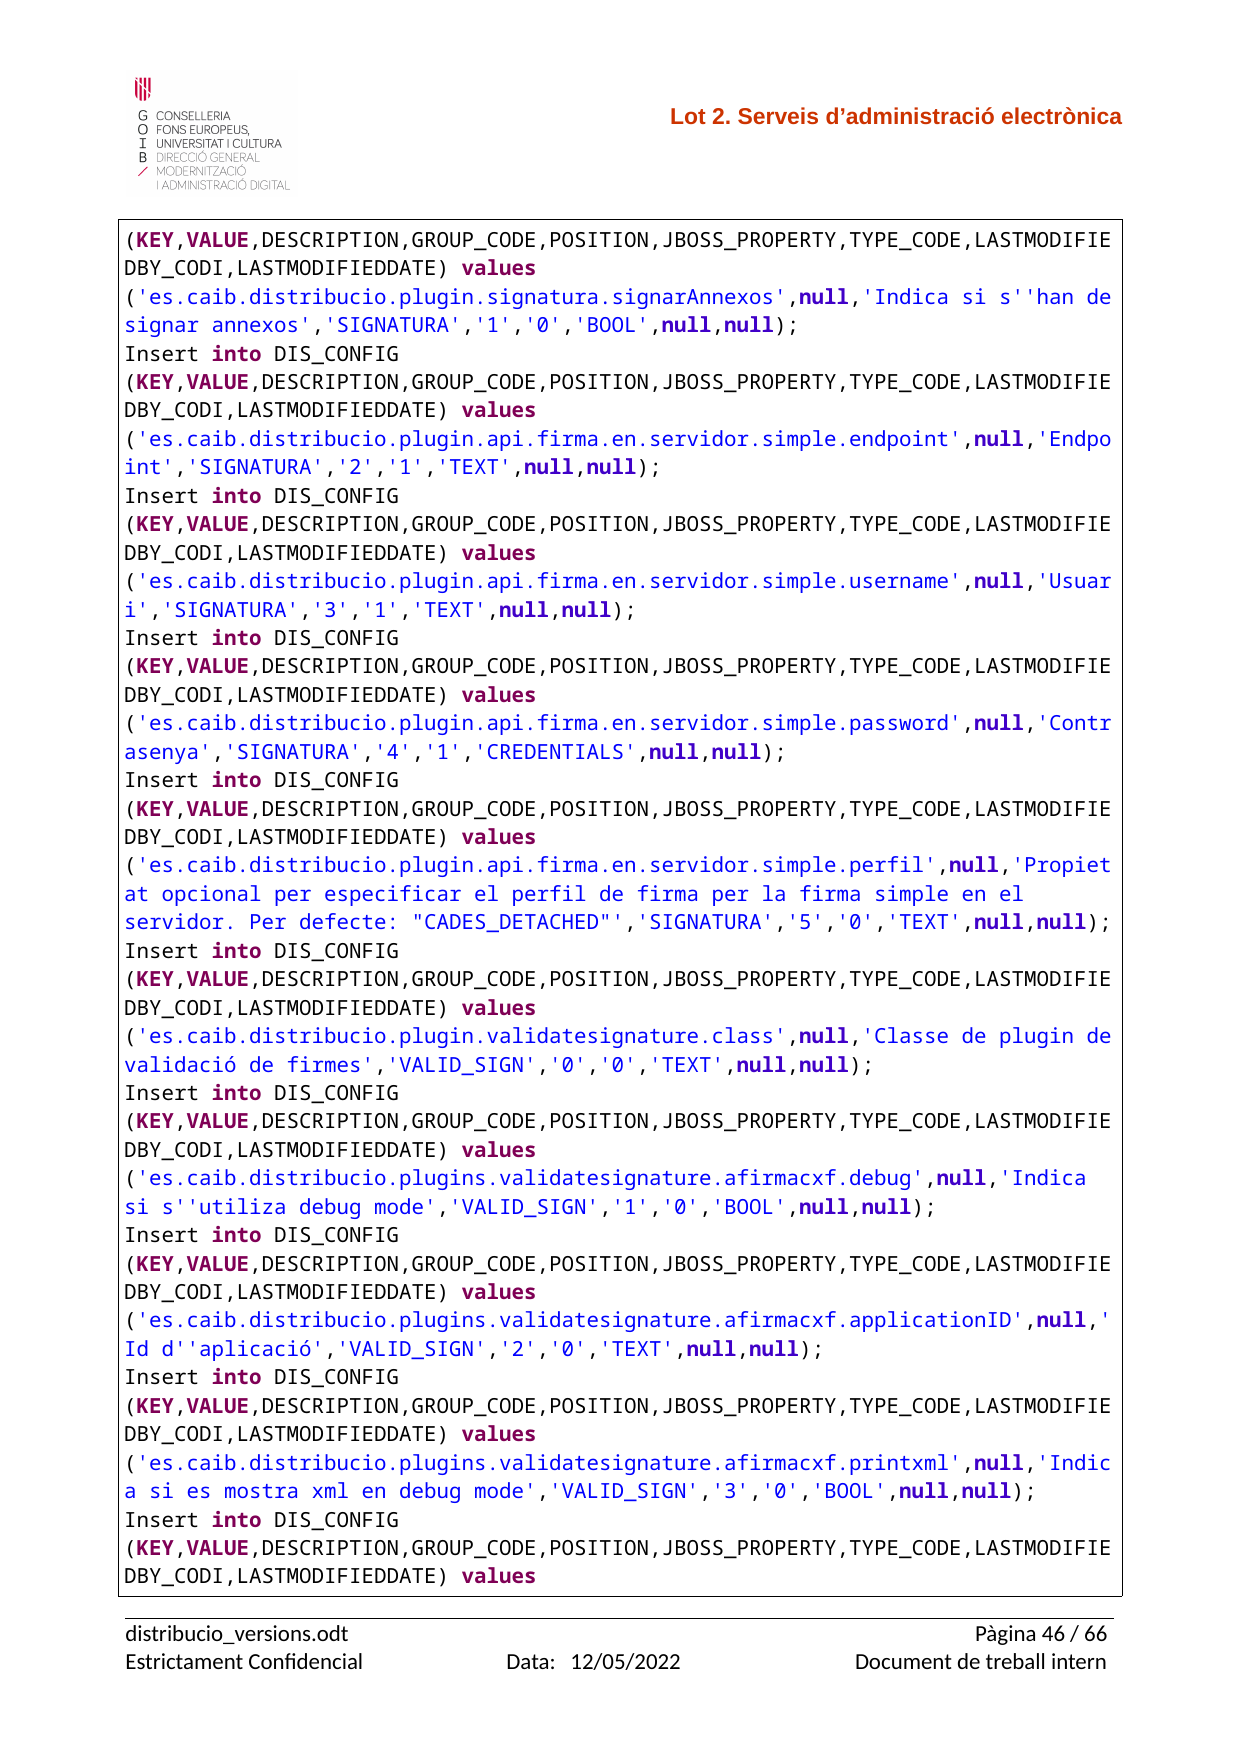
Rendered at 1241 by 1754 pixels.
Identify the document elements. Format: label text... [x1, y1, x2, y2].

table_header (KEY,VALUE,DESCRIPTION,GROUP_CODE,POSITION,JBOSS_PROPERTY,TYPE_CODE,LASTMODIFIEDBY_CODI,LASTMODIFIEDDATE) values ('es.caib.distribucio.plugin.signatura.signarAnnexos',null,'Indica si s''han de signar annexos','SIGNATURA','1','0','BOOL',null,null); Insert into DIS_CONFIG (KEY,VALUE,DESCRIPTION,GROUP_CODE,POSITION,JBOSS_PROPERTY,TYPE_CODE,LASTMODIFIEDBY_CODI,LASTMODIFIEDDATE) values ('es.caib.distribucio.plugin.api.firma.en.servidor.simple.endpoint',null,'Endpoint','SIGNATURA','2','1','TEXT',null,null); Insert into DIS_CONFIG (KEY,VALUE,DESCRIPTION,GROUP_CODE,POSITION,JBOSS_PROPERTY,TYPE_CODE,LASTMODIFIEDBY_CODI,LASTMODIFIEDDATE) values ('es.caib.distribucio.plugin.api.firma.en.servidor.simple.username',null,'Usuari','SIGNATURA','3','1','TEXT',null,null); Insert into DIS_CONFIG (KEY,VALUE,DESCRIPTION,GROUP_CODE,POSITION,JBOSS_PROPERTY,TYPE_CODE,LASTMODIFIEDBY_CODI,LASTMODIFIEDDATE) values ('es.caib.distribucio.plugin.api.firma.en.servidor.simple.password',null,'Contrasenya','SIGNATURA','4','1','CREDENTIALS',null,null); Insert into DIS_CONFIG (KEY,VALUE,DESCRIPTION,GROUP_CODE,POSITION,JBOSS_PROPERTY,TYPE_CODE,LASTMODIFIEDBY_CODI,LASTMODIFIEDDATE) values ('es.caib.distribucio.plugin.api.firma.en.servidor.simple.perfil',null,'Propietat opcional per especificar el perfil de firma per la firma simple en el servidor. Per defecte: "CADES_DETACHED"','SIGNATURA','5','0','TEXT',null,null); Insert into DIS_CONFIG (KEY,VALUE,DESCRIPTION,GROUP_CODE,POSITION,JBOSS_PROPERTY,TYPE_CODE,LASTMODIFIEDBY_CODI,LASTMODIFIEDDATE) values ('es.caib.distribucio.plugin.validatesignature.class',null,'Classe de plugin de validació de firmes','VALID_SIGN','0','0','TEXT',null,null); Insert into DIS_CONFIG (KEY,VALUE,DESCRIPTION,GROUP_CODE,POSITION,JBOSS_PROPERTY,TYPE_CODE,LASTMODIFIEDBY_CODI,LASTMODIFIEDDATE) values ('es.caib.distribucio.plugins.validatesignature.afirmacxf.debug',null,'Indica si s''utiliza debug mode','VALID_SIGN','1','0','BOOL',null,null); Insert into DIS_CONFIG (KEY,VALUE,DESCRIPTION,GROUP_CODE,POSITION,JBOSS_PROPERTY,TYPE_CODE,LASTMODIFIEDBY_CODI,LASTMODIFIEDDATE) values ('es.caib.distribucio.plugins.validatesignature.afirmacxf.applicationID',null,'Id d''aplicació','VALID_SIGN','2','0','TEXT',null,null); Insert into DIS_CONFIG (KEY,VALUE,DESCRIPTION,GROUP_CODE,POSITION,JBOSS_PROPERTY,TYPE_CODE,LASTMODIFIEDBY_CODI,LASTMODIFIEDDATE) values ('es.caib.distribucio.plugins.validatesignature.afirmacxf.printxml',null,'Indica si es mostra xml en debug mode','VALID_SIGN','3','0','BOOL',null,null); Insert into DIS_CONFIG (KEY,VALUE,DESCRIPTION,GROUP_CODE,POSITION,JBOSS_PROPERTY,TYPE_CODE,LASTMODIFIEDBY_CODI,LASTMODIFIEDDATE) values [119, 220, 1122, 1596]
picture [126, 70, 299, 197]
